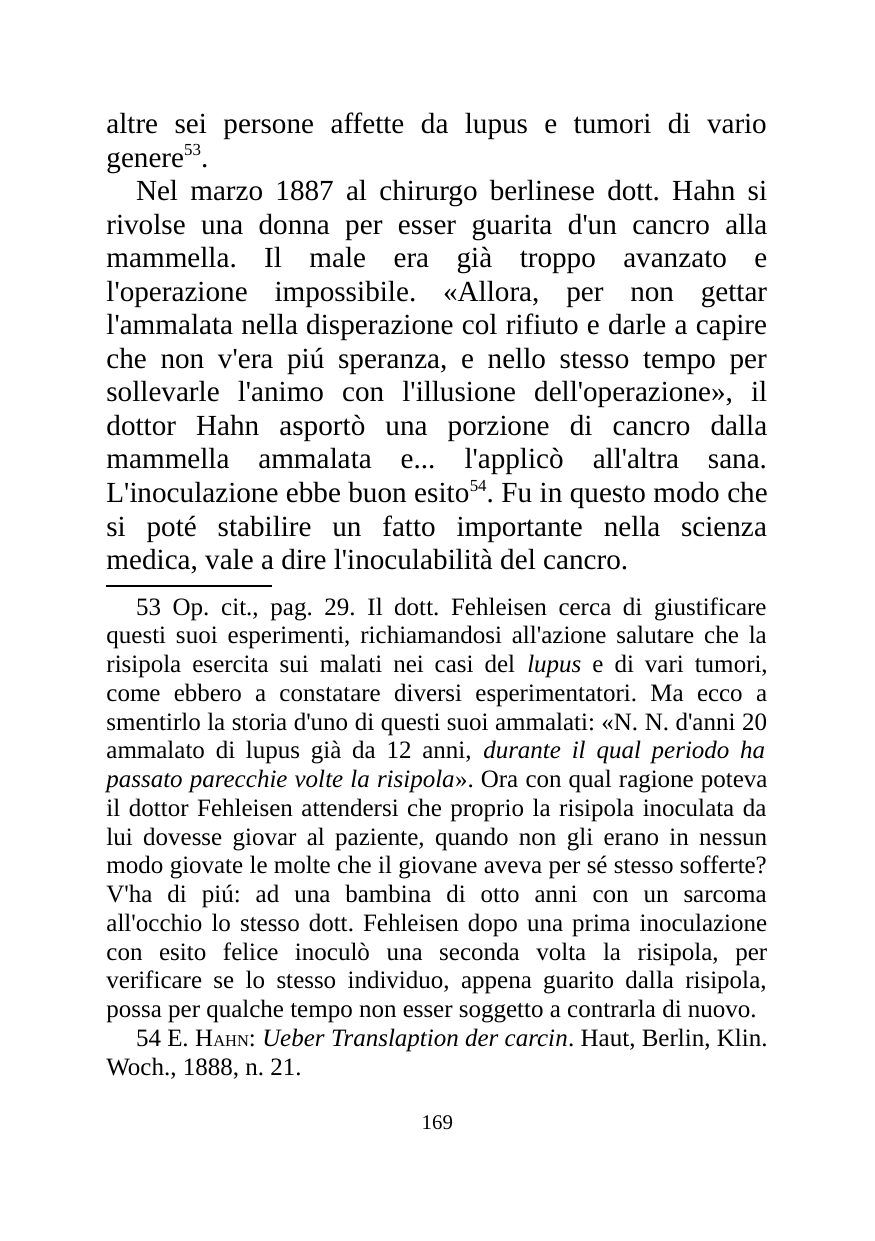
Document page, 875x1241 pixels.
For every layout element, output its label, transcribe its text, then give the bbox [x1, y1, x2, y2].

text Op. cit., pag. 29. Il dott. Fehleisen cerca di giustificare questi suoi esperimenti, richiamandosi all'azione salutare che la risipola esercita sui malati nei casi del lupus e di vari tumori, come ebbero a constatare diversi esperimentatori. Ma ecco a smentirlo la storia d'uno di questi suoi ammalati: «N. N. d'anni 20 ammalato di lupus già da 12 anni, durante il qual periodo ha passato parecchie volte la risipola». Ora con qual ragione poteva il dottor Fehleisen attendersi che proprio la risipola inoculata da lui dovesse giovar al paziente, quando non gli erano in nessun modo giovate le molte che il giovane aveva per sé stesso sofferte? V'ha di piú: ad una bambina di otto anni con un sarcoma all'occhio lo stesso dott. Fehleisen dopo una prima inoculazione con esito felice inoculò una seconda volta la risipola, per verificare se lo stesso individuo, appena guarito dalla risipola, possa per qualche tempo non esser soggetto a contrarla di nuovo. [106, 592, 768, 1023]
text altre sei persone affette da lupus e tumori di vario genere. [106, 106, 768, 173]
text Nel marzo 1887 al chirurgo berlinese dott. Hahn si rivolse una donna per esser guarita d'un cancro alla mammella. Il male era già troppo avanzato e l'operazione impossibile. «Allora, per non gettar l'ammalata nella disperazione col rifiuto e darle a capire che non v'era piú speranza, e nello stesso tempo per sollevarle l'animo con l'illusione dell'operazione», il dottor Hahn asportò una porzione di cancro dalla mammella ammalata e... l'applicò all'altra sana. L'inoculazione ebbe buon esito. Fu in questo modo che si poté stabilire un fatto importante nella scienza medica, vale a dire l'inoculabilità del cancro. [106, 173, 768, 576]
text E. Hahn: Ueber Translaption der carcin. Haut, Berlin, Klin. Woch., 1888, n. 21. [106, 1023, 768, 1080]
